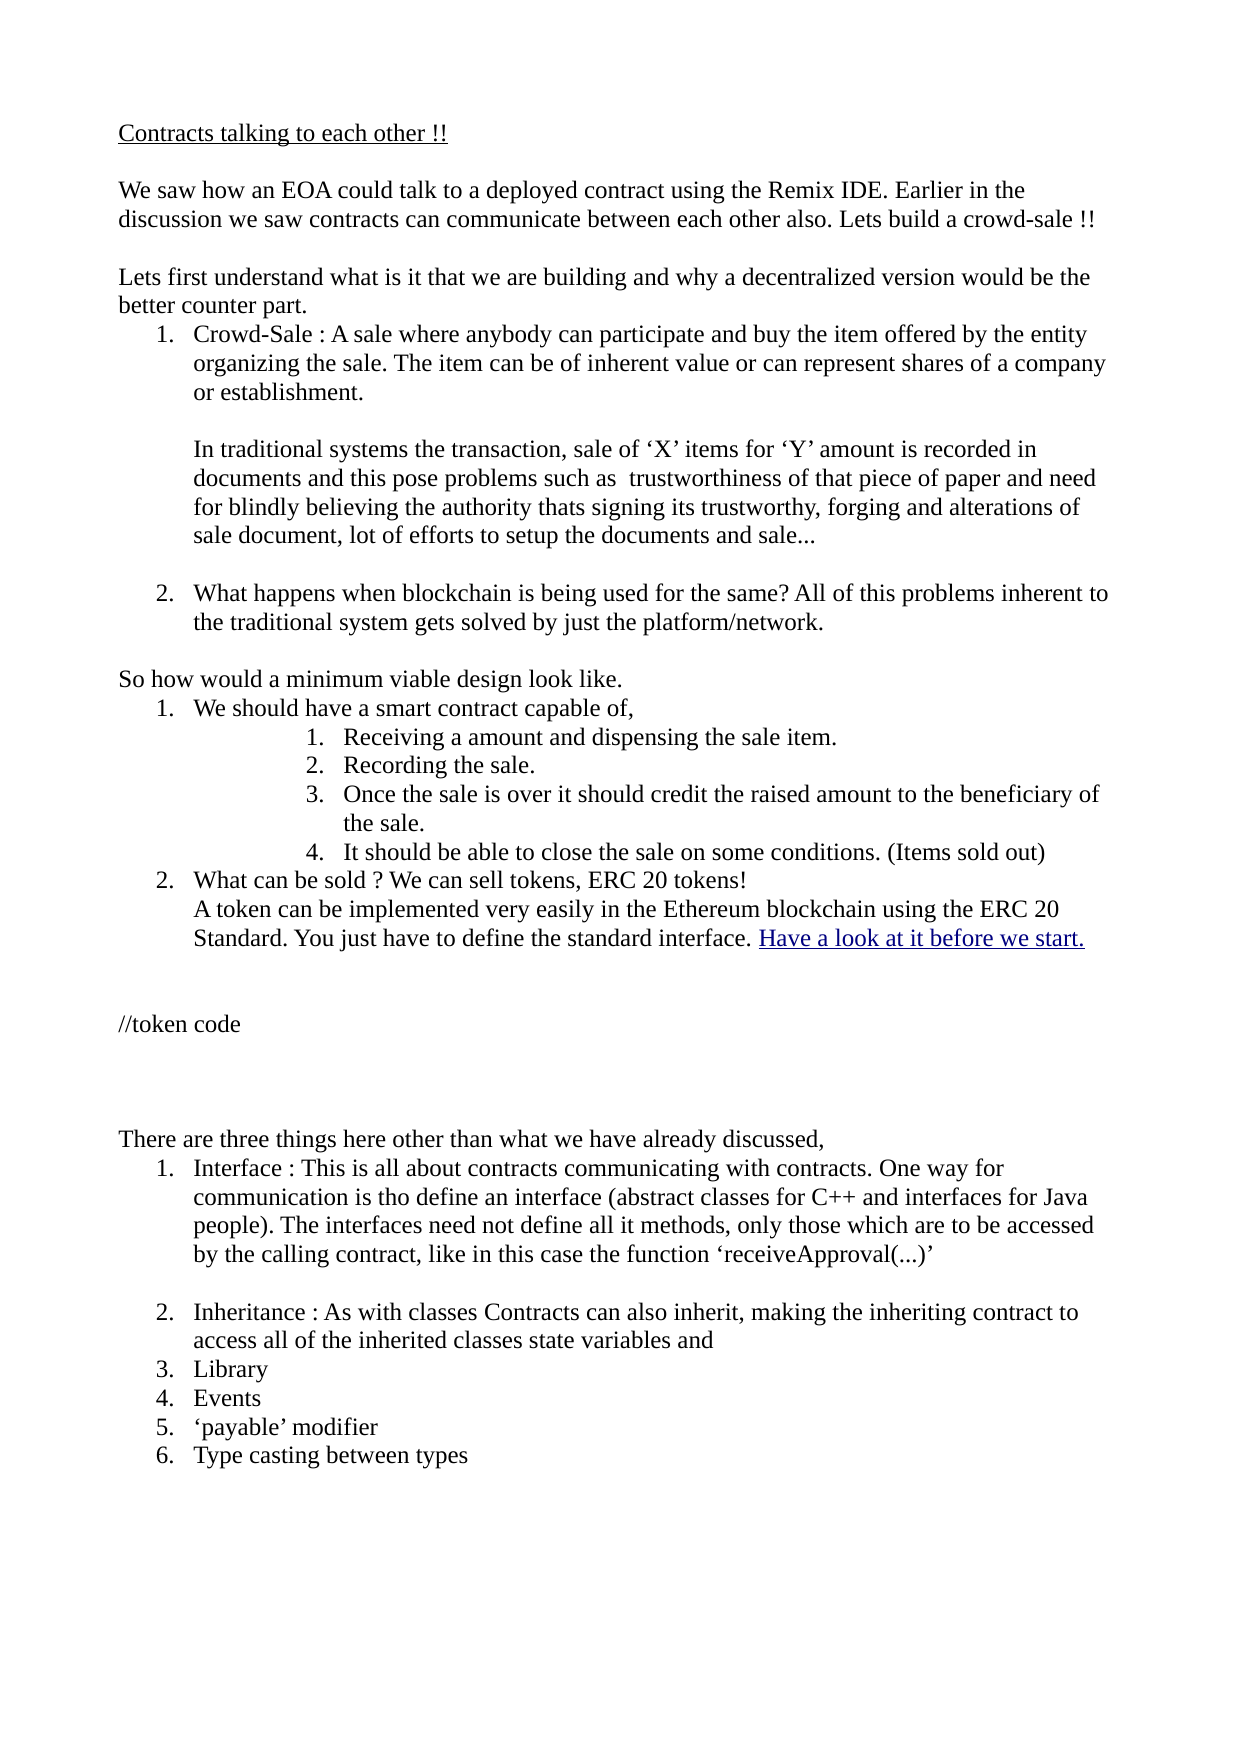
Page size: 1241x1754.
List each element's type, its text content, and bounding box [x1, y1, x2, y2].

list Type casting between types [156, 1441, 1122, 1469]
text Lets first understand what is it that we are building and why a decentralized version would be the better counter part. [118, 262, 1122, 319]
list or establishment. [156, 377, 1122, 406]
list Inheritance : As with classes Contracts can also inherit, making the inheriting contract to access all of the inherited classes state variables and [156, 1297, 1122, 1354]
list Events [156, 1383, 1122, 1412]
list Recording the sale. [306, 751, 1122, 779]
list ‘payable’ modifier [156, 1412, 1122, 1441]
text We saw how an EOA could talk to a deployed contract using the Remix IDE. Earlier in the discussion we saw contracts can communicate between each other also. Lets build a crowd-sale !! [118, 176, 1122, 233]
text There are three things here other than what we have already discussed, [118, 1124, 1122, 1153]
list A token can be implemented very easily in the Ethereum blockchain using the ERC 20 Standard. You just have to define the standard interface. Have a look at it before we start. [156, 894, 1122, 952]
list Library [156, 1354, 1122, 1383]
list In traditional systems the transaction, sale of ‘X’ items for ‘Y’ amount is recorded in documents and this pose problems such as trustworthiness of that piece of paper and need for blindly believing the authority thats signing its trustworthy, forging and alterations of sale document, lot of efforts to setup the documents and sale... [156, 434, 1122, 549]
list What can be sold ? We can sell tokens, ERC 20 tokens! [156, 866, 1122, 894]
list Once the sale is over it should credit the raised amount to the beneficiary of the sale. [306, 779, 1122, 837]
list It should be able to close the sale on some conditions. (Items sold out) [306, 837, 1122, 866]
list What happens when blockchain is being used for the same? All of this problems inherent to the traditional system gets solved by just the platform/network. [156, 578, 1122, 636]
list Interface : This is all about contracts communicating with contracts. One way for communication is tho define an interface (abstract classes for C++ and interfaces for Java people). The interfaces need not define all it methods, only those which are to be accessed by the calling contract, like in this case the function ‘receiveApproval(...)’ [156, 1153, 1122, 1268]
text Contracts talking to each other !! [118, 118, 1122, 147]
text So how would a minimum viable design look like. [118, 664, 1122, 693]
list We should have a smart contract capable of, [156, 693, 1122, 722]
text //token code [118, 1009, 1122, 1038]
list Receiving a amount and dispensing the sale item. [306, 722, 1122, 751]
list Crowd-Sale : A sale where anybody can participate and buy the item offered by the entity organizing the sale. The item can be of inherent value or can represent shares of a company [156, 319, 1122, 377]
